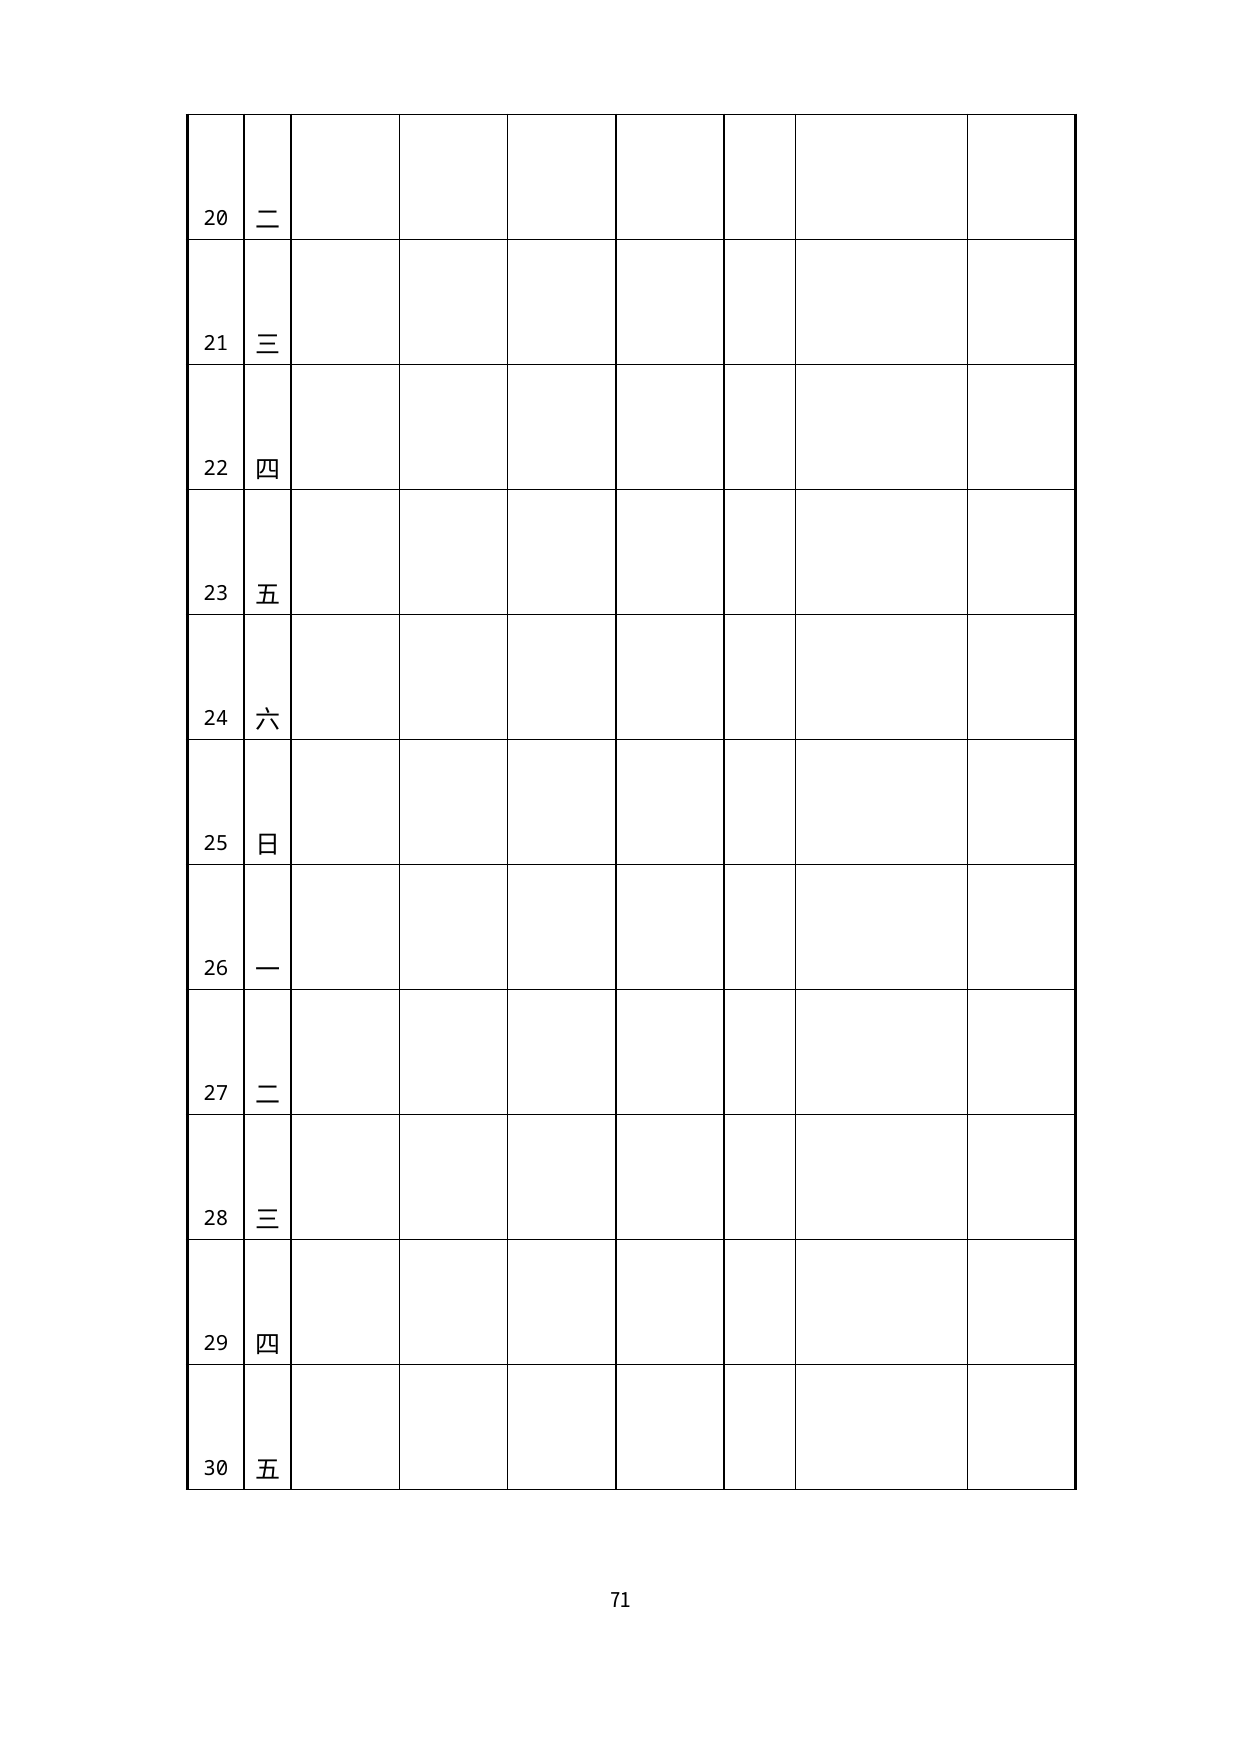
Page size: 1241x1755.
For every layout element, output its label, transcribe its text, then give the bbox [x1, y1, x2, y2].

table_cell 四 [245, 365, 290, 488]
table_cell 四 [245, 1240, 290, 1363]
table_cell [508, 740, 615, 863]
table_cell [968, 1240, 1074, 1363]
table_cell [617, 365, 723, 488]
table_cell [292, 1240, 399, 1363]
table_cell [400, 1240, 507, 1363]
table_cell 一 [245, 865, 290, 988]
table_cell 29 [189, 1240, 243, 1363]
table_cell [617, 490, 723, 613]
table_cell [617, 240, 723, 363]
table_cell [617, 1365, 723, 1488]
table_cell [968, 490, 1074, 613]
table_cell [968, 740, 1074, 863]
table_cell [725, 1240, 795, 1363]
table_cell [968, 1115, 1074, 1238]
table_cell 日 [245, 740, 290, 863]
table_cell 30 [189, 1365, 243, 1488]
table_cell [292, 1365, 399, 1488]
table_cell 25 [189, 740, 243, 863]
table_cell [796, 740, 967, 863]
table_cell [400, 1365, 507, 1488]
table_cell [508, 1365, 615, 1488]
table_cell [400, 240, 507, 363]
table_cell [725, 990, 795, 1113]
table_cell [508, 1115, 615, 1238]
table_cell [725, 115, 795, 238]
table_cell [400, 740, 507, 863]
table_cell [617, 115, 723, 238]
table_cell [400, 115, 507, 238]
table_cell [725, 1365, 795, 1488]
table_cell [292, 740, 399, 863]
table_cell 五 [245, 1365, 290, 1488]
table_cell [968, 865, 1074, 988]
table_cell [292, 990, 399, 1113]
table_cell [400, 1115, 507, 1238]
table_cell [400, 865, 507, 988]
table_cell 24 [189, 615, 243, 738]
table_cell 三 [245, 1115, 290, 1238]
table_cell [508, 615, 615, 738]
table_cell [508, 240, 615, 363]
table_cell [508, 865, 615, 988]
table_cell [725, 615, 795, 738]
table_cell [617, 740, 723, 863]
table_cell 27 [189, 990, 243, 1113]
table_cell [796, 1115, 967, 1238]
table_cell [400, 615, 507, 738]
table_cell 三 [245, 240, 290, 363]
table_cell [796, 115, 967, 238]
table_cell [292, 1115, 399, 1238]
table_cell 五 [245, 490, 290, 613]
table_cell [725, 365, 795, 488]
table_cell [400, 990, 507, 1113]
table_cell [508, 490, 615, 613]
table_cell [796, 990, 967, 1113]
table_cell [617, 1115, 723, 1238]
table_cell [968, 1365, 1074, 1488]
table_cell [617, 615, 723, 738]
table_cell [725, 865, 795, 988]
table_cell [292, 240, 399, 363]
table_cell [796, 1365, 967, 1488]
table_cell [292, 615, 399, 738]
table_cell 23 [189, 490, 243, 613]
table_cell [796, 365, 967, 488]
table_cell [400, 365, 507, 488]
table_cell [796, 865, 967, 988]
table_cell [725, 1115, 795, 1238]
table_cell 二 [245, 990, 290, 1113]
table_cell 26 [189, 865, 243, 988]
table_cell [968, 240, 1074, 363]
table_cell [508, 990, 615, 1113]
table_cell 22 [189, 365, 243, 488]
table_cell [508, 1240, 615, 1363]
table_cell [968, 115, 1074, 238]
table_cell [796, 615, 967, 738]
table_cell 六 [245, 615, 290, 738]
table_cell [292, 365, 399, 488]
table_cell [796, 490, 967, 613]
table_cell [796, 240, 967, 363]
table_cell 二 [245, 115, 290, 238]
table_cell [292, 115, 399, 238]
table_cell [400, 490, 507, 613]
table_cell [617, 990, 723, 1113]
table_cell [508, 365, 615, 488]
table_cell 20 [189, 115, 243, 238]
table_cell 21 [189, 240, 243, 363]
table_cell [968, 615, 1074, 738]
table_cell 28 [189, 1115, 243, 1238]
table_cell [617, 1240, 723, 1363]
table_cell [968, 365, 1074, 488]
table_cell [508, 115, 615, 238]
table_cell [292, 865, 399, 988]
table_cell [617, 865, 723, 988]
table_cell [725, 240, 795, 363]
table_cell [725, 740, 795, 863]
table_cell [725, 490, 795, 613]
table_cell [968, 990, 1074, 1113]
table_cell [292, 490, 399, 613]
table_cell [796, 1240, 967, 1363]
